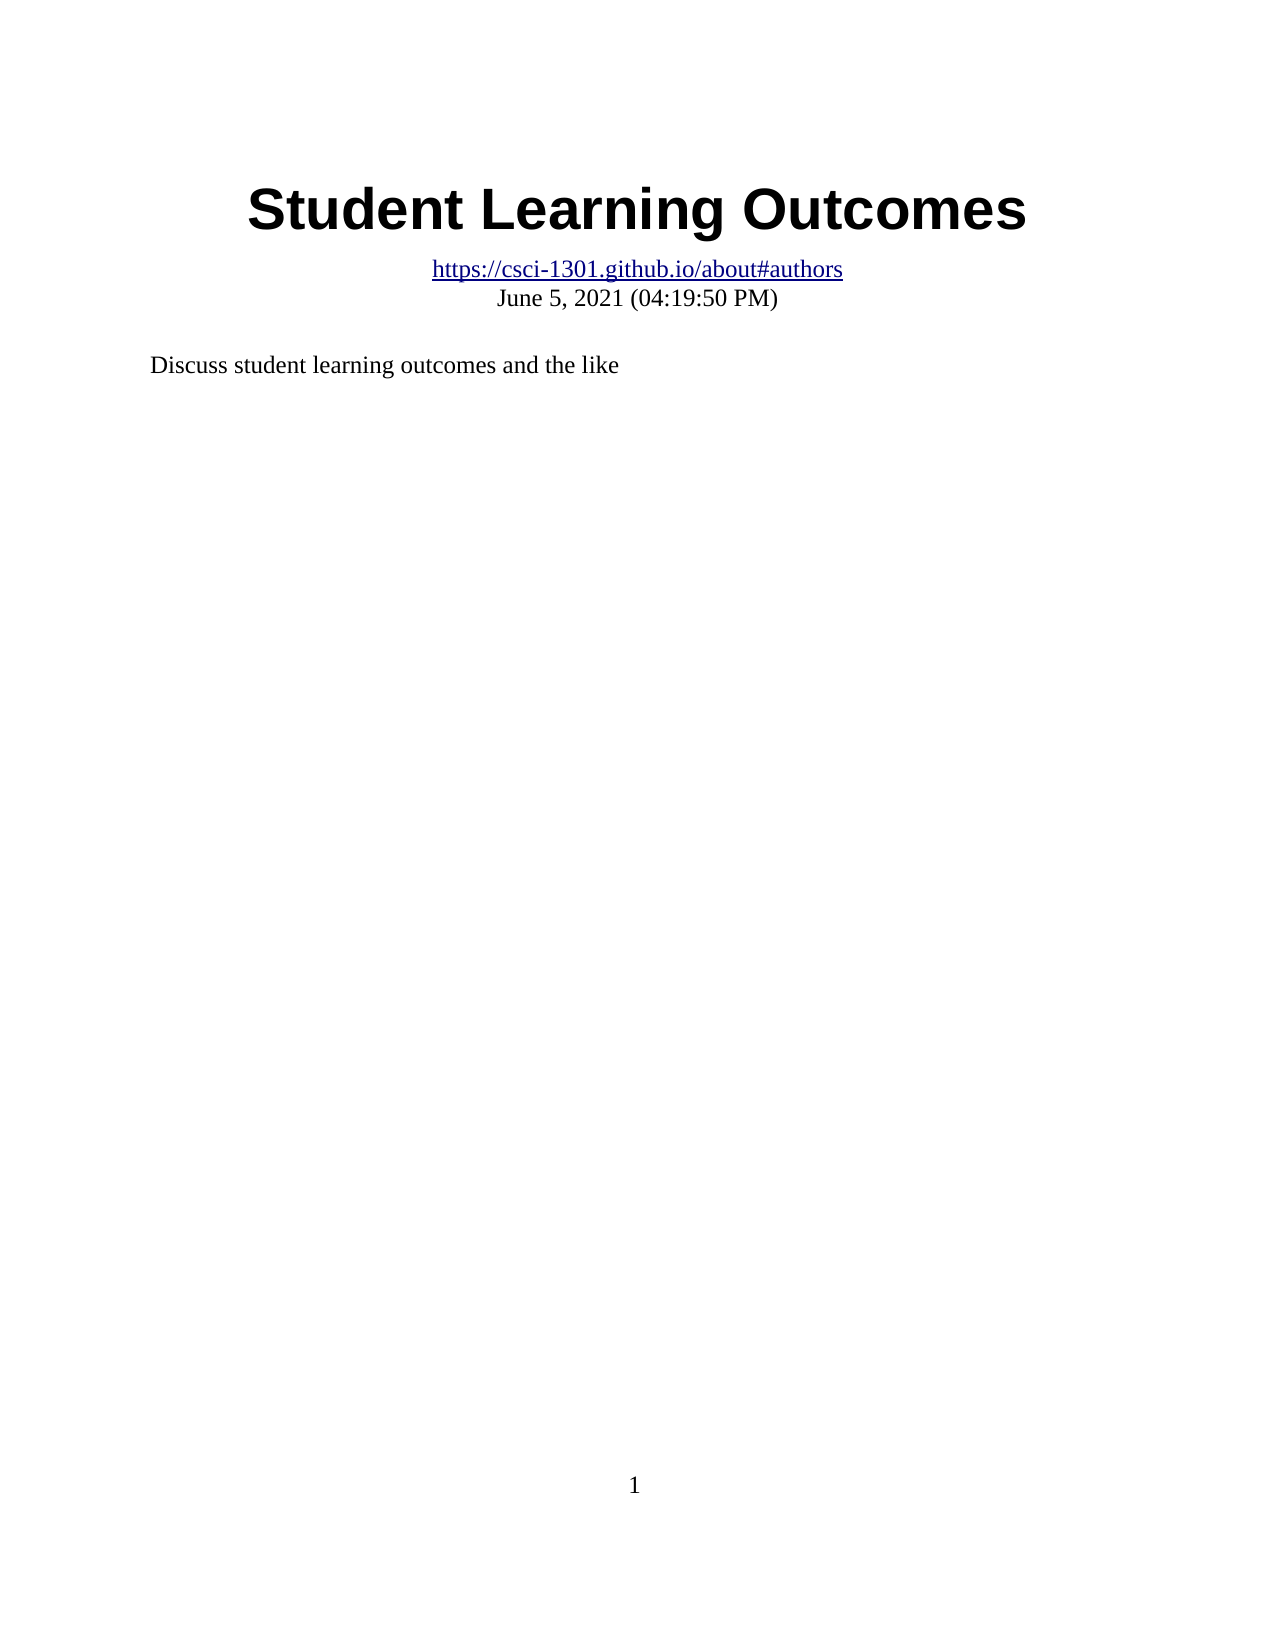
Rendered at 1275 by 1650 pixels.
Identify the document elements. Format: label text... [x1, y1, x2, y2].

text Discuss student learning outcomes and the like [150, 350, 1125, 378]
title Student Learning Outcomes [150, 175, 1125, 242]
text https://csci-1301.github.io/about#authors [150, 254, 1125, 283]
text June 5, 2021 (04:19:50 PM) [150, 283, 1125, 312]
